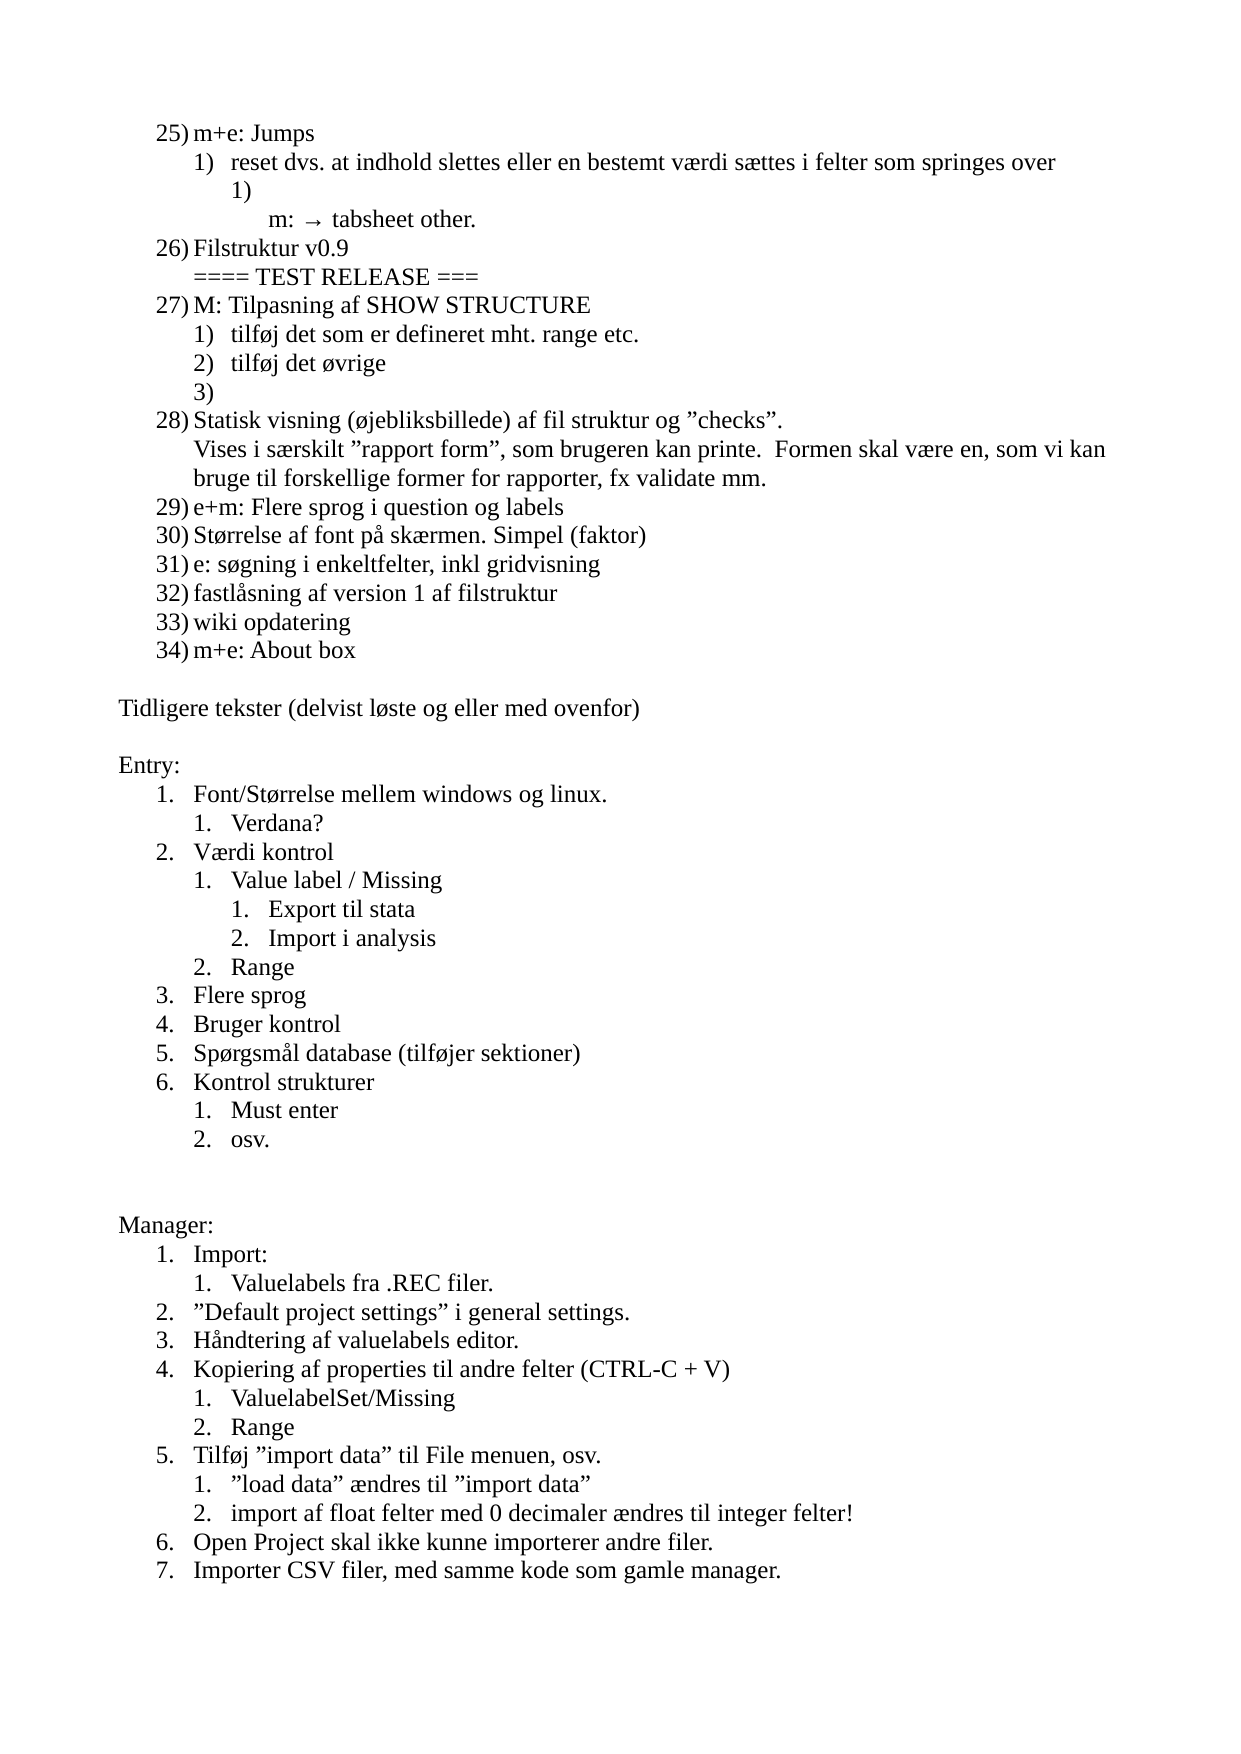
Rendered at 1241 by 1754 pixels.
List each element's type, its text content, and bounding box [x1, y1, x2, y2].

list Statisk visning (øjebliksbillede) af fil struktur og ”checks”. Vises i særskilt ”rapport form”, som brugeren kan printe. Formen skal være en, som vi kan bruge til forskellige former for rapporter, fx validate mm. [156, 406, 1122, 492]
list e+m: Flere sprog i question og labels [156, 492, 1122, 521]
list Kontrol strukturer [156, 1067, 1122, 1096]
list import af float felter med 0 decimaler ændres til integer felter! [193, 1498, 1122, 1527]
list Filstruktur v0.9 ==== TEST RELEASE === [156, 233, 1122, 291]
list tilføj det øvrige [193, 348, 1122, 377]
list osv. [193, 1124, 1122, 1153]
list m+e: About box [156, 636, 1122, 664]
list Import: [156, 1239, 1122, 1268]
list Import i analysis [231, 923, 1122, 952]
list reset dvs. at indhold slettes eller en bestemt værdi sættes i felter som springes over [193, 147, 1122, 176]
list Verdana? [193, 808, 1122, 837]
text Entry: [118, 751, 1122, 779]
text Tidligere tekster (delvist løste og eller med ovenfor) [118, 693, 1122, 722]
list m: → tabsheet other. [231, 176, 1122, 233]
list Flere sprog [156, 981, 1122, 1009]
list Bruger kontrol [156, 1009, 1122, 1038]
list tilføj det som er defineret mht. range etc. [193, 319, 1122, 348]
list Export til stata [231, 894, 1122, 923]
list Valuelabels fra .REC filer. [193, 1268, 1122, 1297]
list Importer CSV filer, med samme kode som gamle manager. [156, 1556, 1122, 1584]
list Must enter [193, 1096, 1122, 1124]
list Range [193, 952, 1122, 981]
list ”load data” ændres til ”import data” [193, 1469, 1122, 1498]
list Kopiering af properties til andre felter (CTRL-C + V) [156, 1354, 1122, 1383]
list Tilføj ”import data” til File menuen, osv. [156, 1441, 1122, 1469]
list Værdi kontrol [156, 837, 1122, 866]
list Størrelse af font på skærmen. Simpel (faktor) [156, 521, 1122, 549]
list M: Tilpasning af SHOW STRUCTURE [156, 291, 1122, 319]
list fastlåsning af version 1 af filstruktur [156, 578, 1122, 607]
list Value label / Missing [193, 866, 1122, 894]
list Font/Størrelse mellem windows og linux. [156, 779, 1122, 808]
list m+e: Jumps [156, 118, 1122, 147]
list Range [193, 1412, 1122, 1441]
list Spørgsmål database (tilføjer sektioner) [156, 1038, 1122, 1067]
list ValuelabelSet/Missing [193, 1383, 1122, 1412]
list e: søgning i enkeltfelter, inkl gridvisning [156, 549, 1122, 578]
list Håndtering af valuelabels editor. [156, 1326, 1122, 1354]
list wiki opdatering [156, 607, 1122, 636]
list ”Default project settings” i general settings. [156, 1297, 1122, 1326]
list Open Project skal ikke kunne importerer andre filer. [156, 1527, 1122, 1556]
text Manager: [118, 1211, 1122, 1239]
